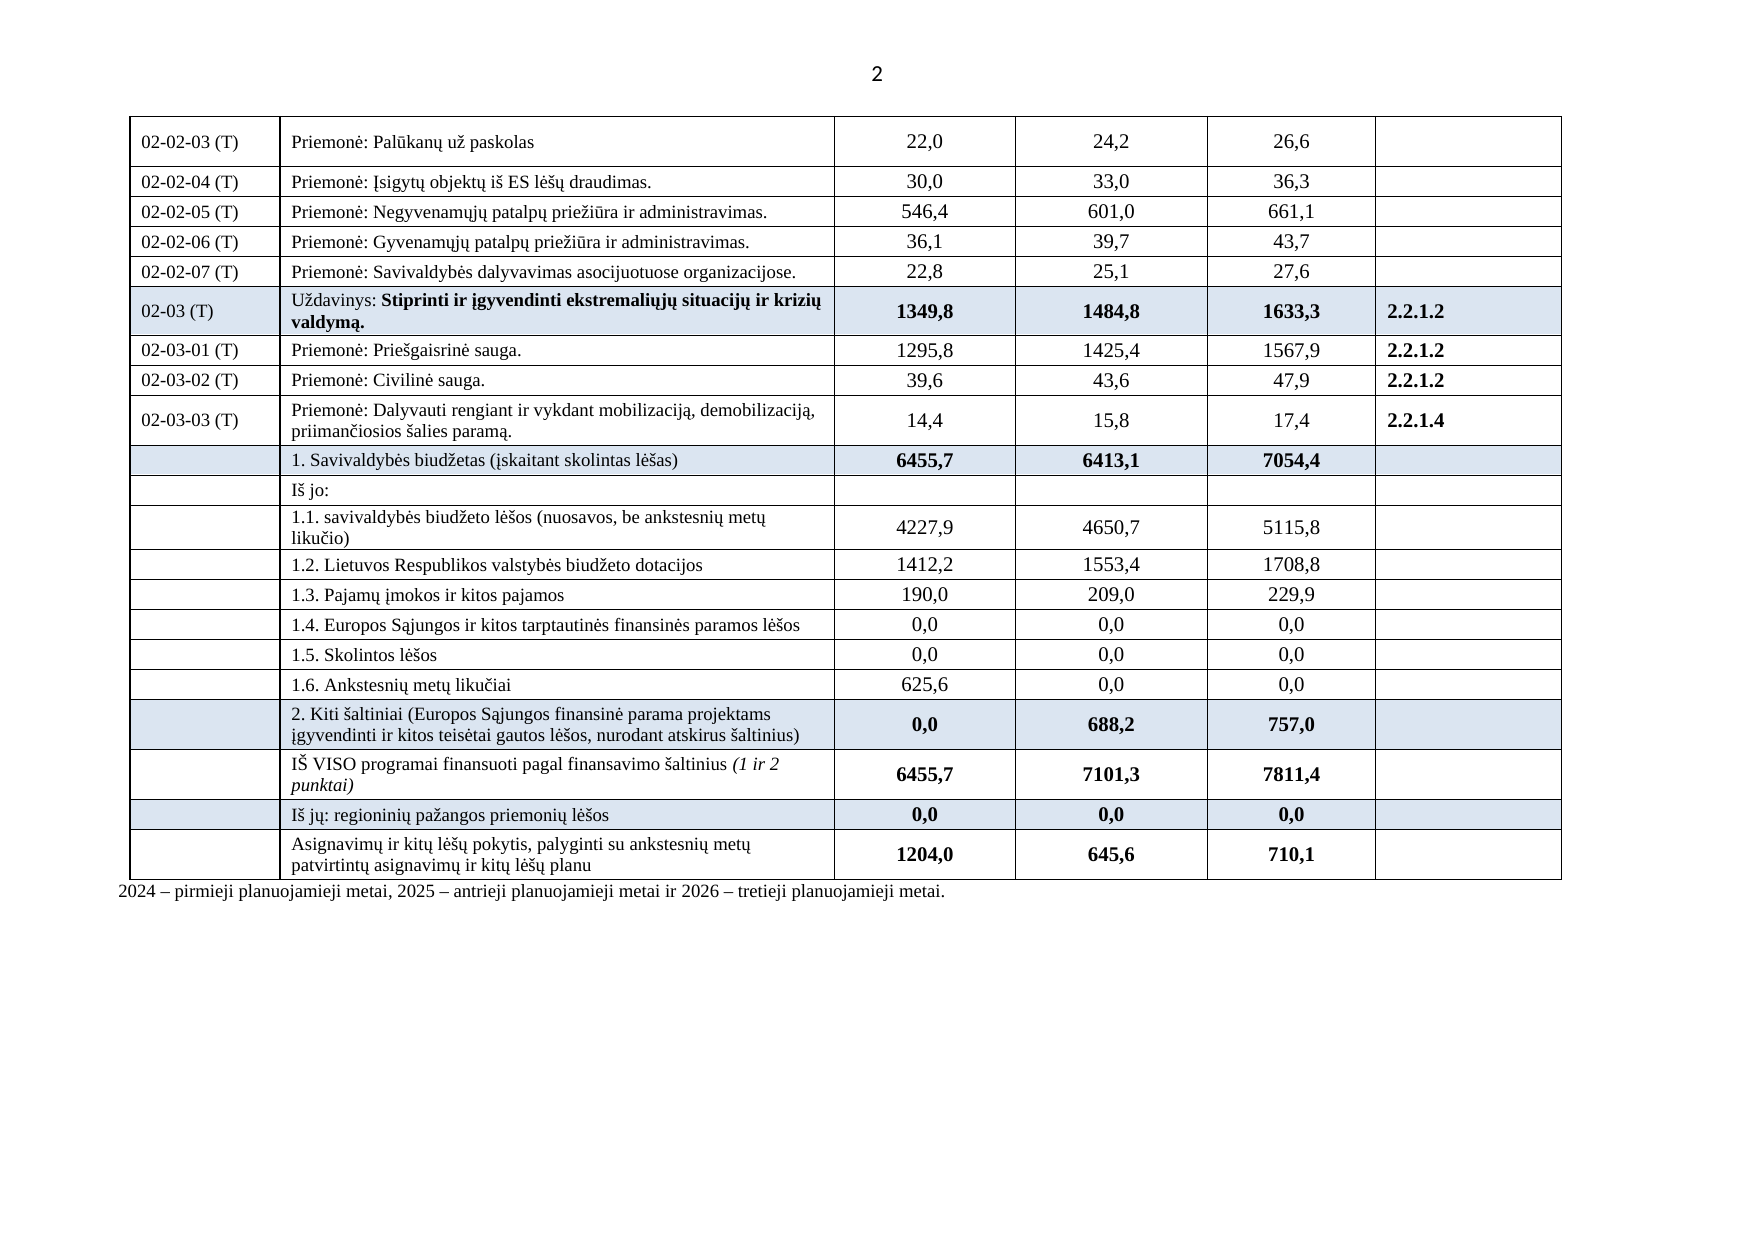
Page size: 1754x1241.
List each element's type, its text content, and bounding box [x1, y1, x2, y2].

table_cell 6455,7 [835, 446, 1015, 474]
table_cell Iš jų: regioninių pažangos priemonių lėšos [281, 800, 834, 829]
table_cell 2.2.1.2 [1376, 336, 1561, 364]
table_cell [131, 800, 279, 829]
table_cell 688,2 [1016, 700, 1207, 749]
table_cell [131, 830, 279, 879]
table_cell 36,3 [1208, 167, 1375, 196]
table_cell 6455,7 [835, 750, 1015, 799]
table_cell 661,1 [1208, 197, 1375, 226]
table_cell 1349,8 [835, 287, 1015, 334]
table_cell 2.2.1.4 [1376, 396, 1561, 444]
table_cell [131, 580, 279, 609]
table_cell 7811,4 [1208, 750, 1375, 799]
table_cell 1708,8 [1208, 550, 1375, 579]
table_cell 0,0 [1208, 800, 1375, 829]
table_cell Priemonė: Įsigytų objektų iš ES lėšų draudimas. [281, 167, 834, 196]
table_cell Priemonė: Priešgaisrinė sauga. [281, 336, 834, 364]
table_cell IŠ VISO programai finansuoti pagal finansavimo šaltinius (1 ir 2 punktai) [281, 750, 834, 799]
table_cell 22,0 [835, 117, 1015, 166]
table_cell 1.2. Lietuvos Respublikos valstybės biudžeto dotacijos [281, 550, 834, 579]
table_cell [1376, 227, 1561, 256]
table_cell 22,8 [835, 257, 1015, 286]
table_cell 1425,4 [1016, 336, 1207, 364]
table_cell 02-02-07 (T) [131, 257, 279, 286]
table_cell 1484,8 [1016, 287, 1207, 334]
table_cell 02-02-03 (T) [131, 117, 279, 166]
table_cell [131, 700, 279, 749]
table_cell 14,4 [835, 396, 1015, 444]
table_cell 601,0 [1016, 197, 1207, 226]
table_cell 625,6 [835, 670, 1015, 699]
table_cell [131, 446, 279, 474]
table_cell [131, 550, 279, 579]
table_cell 1295,8 [835, 336, 1015, 364]
table_cell 209,0 [1016, 580, 1207, 609]
table_cell 02-03 (T) [131, 287, 279, 334]
table_cell 0,0 [1208, 610, 1375, 639]
table_cell 2. Kiti šaltiniai (Europos Sąjungos finansinė parama projektams įgyvendinti ir kitos teisėtai gautos lėšos, nurodant atskirus šaltinius) [281, 700, 834, 749]
table_cell Priemonė: Palūkanų už paskolas [281, 117, 834, 166]
table_cell 25,1 [1016, 257, 1207, 286]
table_cell 0,0 [1016, 800, 1207, 829]
table_cell 39,7 [1016, 227, 1207, 256]
table_cell [1208, 476, 1375, 504]
table_cell 47,9 [1208, 366, 1375, 394]
table_cell [1376, 800, 1561, 829]
table_cell [1376, 700, 1561, 749]
table_cell 190,0 [835, 580, 1015, 609]
table_cell 02-02-06 (T) [131, 227, 279, 256]
table_cell [1016, 476, 1207, 504]
table_cell 645,6 [1016, 830, 1207, 879]
table_cell 1.5. Skolintos lėšos [281, 640, 834, 669]
table_cell 1553,4 [1016, 550, 1207, 579]
table_cell [131, 506, 279, 549]
table_cell 1412,2 [835, 550, 1015, 579]
table_cell 02-03-02 (T) [131, 366, 279, 394]
table_cell Priemonė: Dalyvauti rengiant ir vykdant mobilizaciją, demobilizaciją, priimančiosios šalies paramą. [281, 396, 834, 444]
table_cell 30,0 [835, 167, 1015, 196]
table_cell 710,1 [1208, 830, 1375, 879]
table_cell 43,7 [1208, 227, 1375, 256]
text 2024 – pirmieji planuojamieji metai, 2025 – antrieji planuojamieji metai ir 2026 – tretieji planuojamieji metai. [118, 880, 1636, 901]
table_cell 5115,8 [1208, 506, 1375, 549]
table_cell 2.2.1.2 [1376, 287, 1561, 334]
table_cell 02-02-05 (T) [131, 197, 279, 226]
table_cell [1376, 506, 1561, 549]
table_cell 0,0 [1016, 610, 1207, 639]
table_cell 0,0 [1016, 640, 1207, 669]
table_cell 7054,4 [1208, 446, 1375, 474]
table_cell [131, 610, 279, 639]
table_cell 33,0 [1016, 167, 1207, 196]
table_cell 1567,9 [1208, 336, 1375, 364]
table_cell Priemonė: Negyvenamųjų patalpų priežiūra ir administravimas. [281, 197, 834, 226]
table_cell Priemonė: Gyvenamųjų patalpų priežiūra ir administravimas. [281, 227, 834, 256]
table_cell [1376, 550, 1561, 579]
table_cell Uždavinys: Stiprinti ir įgyvendinti ekstremaliųjų situacijų ir krizių valdymą. [281, 287, 834, 334]
table_cell [1376, 257, 1561, 286]
table_cell 1.1. savivaldybės biudžeto lėšos (nuosavos, be ankstesnių metų likučio) [281, 506, 834, 549]
table_cell [1376, 670, 1561, 699]
table_cell [1376, 750, 1561, 799]
table_cell [131, 670, 279, 699]
table_cell 39,6 [835, 366, 1015, 394]
table_cell 02-03-01 (T) [131, 336, 279, 364]
table_cell 36,1 [835, 227, 1015, 256]
table_cell 6413,1 [1016, 446, 1207, 474]
table_cell 4227,9 [835, 506, 1015, 549]
table_cell 26,6 [1208, 117, 1375, 166]
table_cell 1.6. Ankstesnių metų likučiai [281, 670, 834, 699]
table_cell Priemonė: Civilinė sauga. [281, 366, 834, 394]
table_cell [1376, 167, 1561, 196]
table_cell 7101,3 [1016, 750, 1207, 799]
table_cell 1.4. Europos Sąjungos ir kitos tarptautinės finansinės paramos lėšos [281, 610, 834, 639]
table_cell Asignavimų ir kitų lėšų pokytis, palyginti su ankstesnių metų patvirtintų asignavimų ir kitų lėšų planu [281, 830, 834, 879]
table_cell 1.3. Pajamų įmokos ir kitos pajamos [281, 580, 834, 609]
table_cell [1376, 830, 1561, 879]
table_cell [1376, 476, 1561, 504]
table_cell 0,0 [835, 800, 1015, 829]
table_cell 02-02-04 (T) [131, 167, 279, 196]
table_cell Priemonė: Savivaldybės dalyvavimas asocijuotuose organizacijose. [281, 257, 834, 286]
table_cell 757,0 [1208, 700, 1375, 749]
table_cell 43,6 [1016, 366, 1207, 394]
table_cell 229,9 [1208, 580, 1375, 609]
table_cell 17,4 [1208, 396, 1375, 444]
table_cell [1376, 640, 1561, 669]
table_cell [1376, 117, 1561, 166]
table_cell 02-03-03 (T) [131, 396, 279, 444]
table_cell 2.2.1.2 [1376, 366, 1561, 394]
table_cell 1633,3 [1208, 287, 1375, 334]
table_cell 4650,7 [1016, 506, 1207, 549]
table_cell [1376, 610, 1561, 639]
table_cell 0,0 [1208, 640, 1375, 669]
table_cell [131, 750, 279, 799]
table_cell [835, 476, 1015, 504]
table_cell 0,0 [835, 700, 1015, 749]
table_cell [131, 476, 279, 504]
table_cell Iš jo: [281, 476, 834, 504]
table_cell 0,0 [835, 610, 1015, 639]
table_cell 0,0 [1016, 670, 1207, 699]
table_cell [131, 640, 279, 669]
table_cell 1. Savivaldybės biudžetas (įskaitant skolintas lėšas) [281, 446, 834, 474]
table_cell 0,0 [1208, 670, 1375, 699]
table_cell 15,8 [1016, 396, 1207, 444]
table_cell 27,6 [1208, 257, 1375, 286]
table_cell [1376, 580, 1561, 609]
table_cell 1204,0 [835, 830, 1015, 879]
table_cell 0,0 [835, 640, 1015, 669]
table_cell 546,4 [835, 197, 1015, 226]
table_cell [1376, 446, 1561, 474]
table_cell 24,2 [1016, 117, 1207, 166]
table_cell [1376, 197, 1561, 226]
